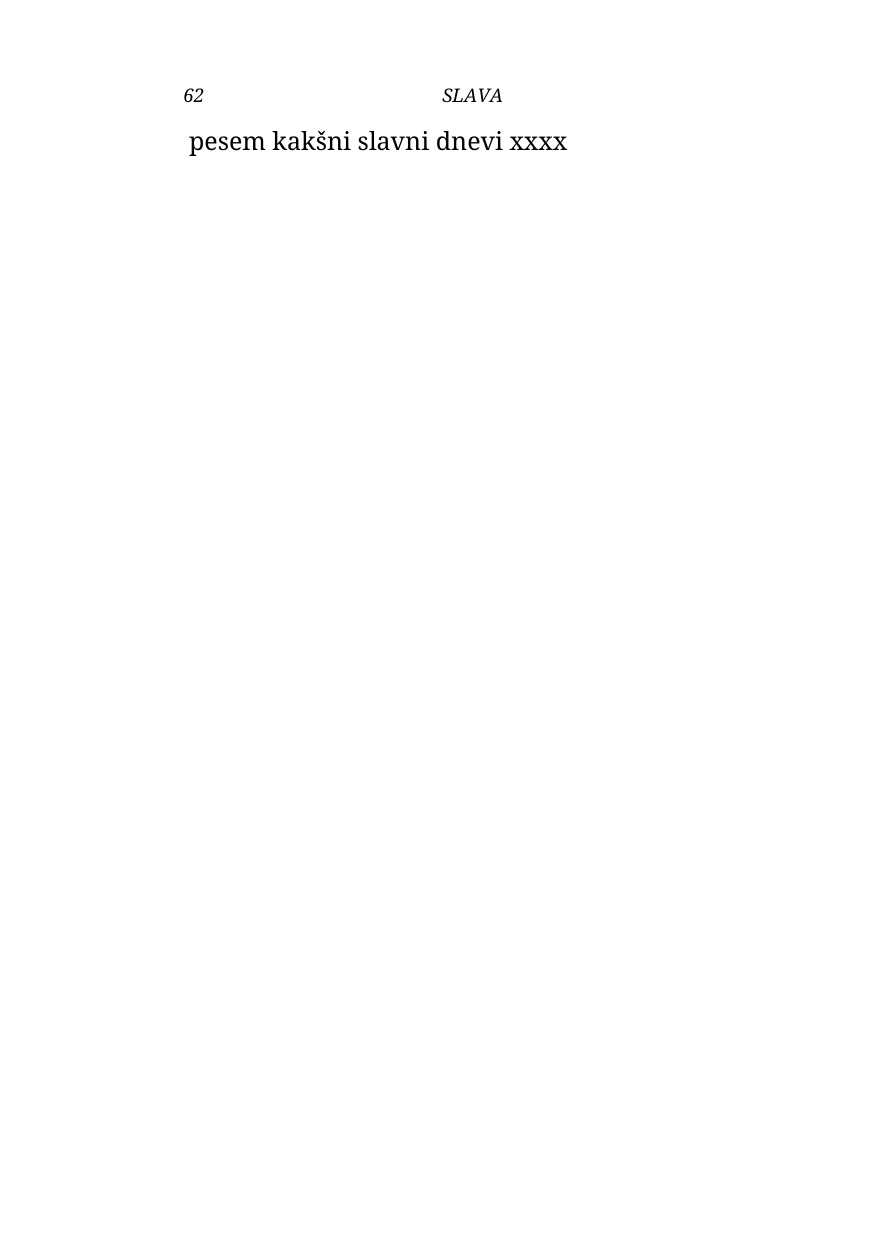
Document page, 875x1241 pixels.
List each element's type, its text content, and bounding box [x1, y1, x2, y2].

text pesem kakšni slavni dnevi xxxx [153, 123, 756, 157]
